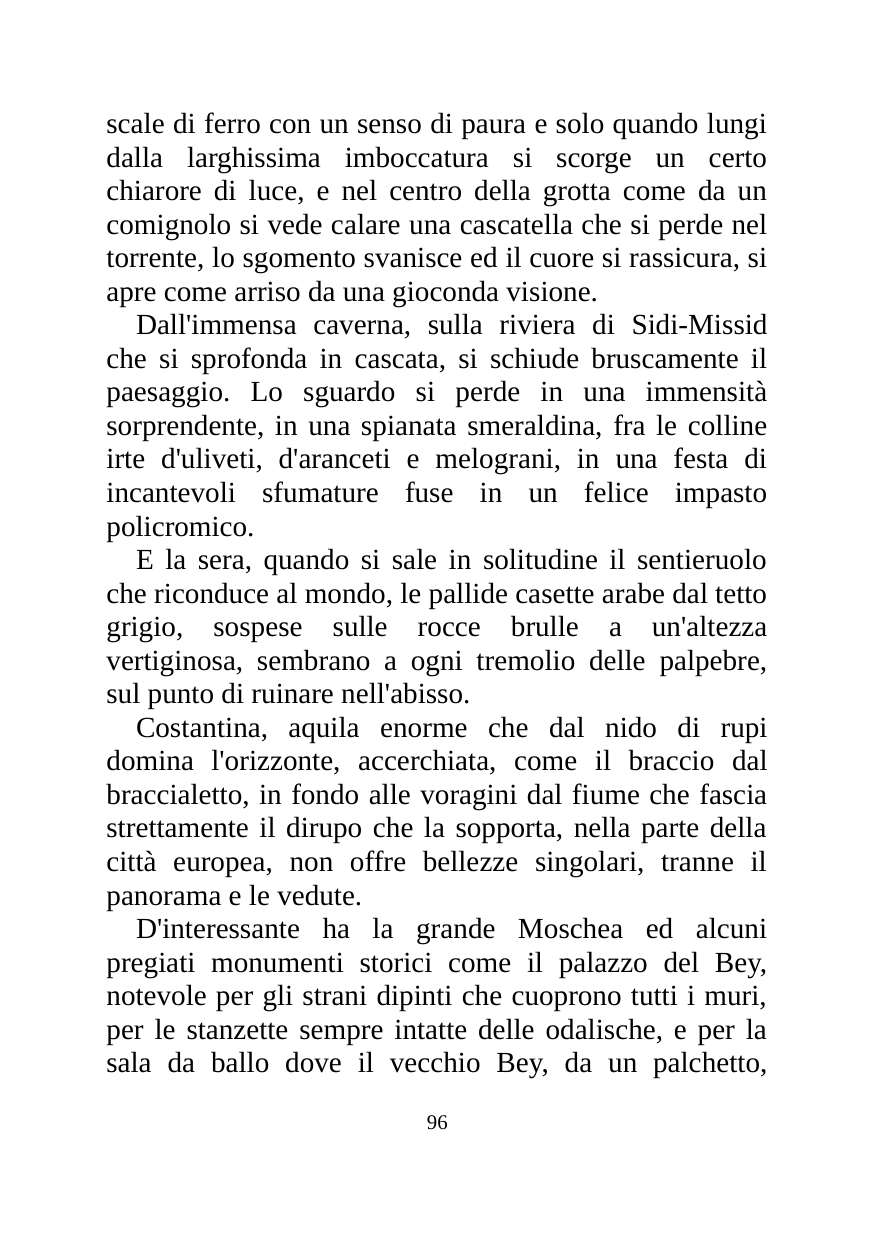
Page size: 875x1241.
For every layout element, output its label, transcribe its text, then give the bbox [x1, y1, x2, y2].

text Costantina, aquila enorme che dal nido di rupi domina l'orizzonte, accerchiata, come il braccio dal braccialetto, in fondo alle voragini dal fiume che fascia strettamente il dirupo che la sopporta, nella parte della città europea, non offre bellezze singolari, tranne il panorama e le vedute. [106, 710, 768, 911]
text D'interessante ha la grande Moschea ed alcuni pregiati monumenti storici come il palazzo del Bey, notevole per gli strani dipinti che cuoprono tutti i muri, per le stanzette sempre intatte delle odalische, e per la sala da ballo dove il vecchio Bey, da un palchetto, [106, 911, 768, 1079]
text E la sera, quando si sale in solitudine il sentieruolo che riconduce al mondo, le pallide casette arabe dal tetto grigio, sospese sulle rocce brulle a un'altezza vertiginosa, sembrano a ogni tremolio delle palpebre, sul punto di ruinare nell'abisso. [106, 542, 768, 710]
text scale di ferro con un senso di paura e solo quando lungi dalla larghissima imboccatura si scorge un certo chiarore di luce, e nel centro della grotta come da un comignolo si vede calare una cascatella che si perde nel torrente, lo sgomento svanisce ed il cuore si rassicura, si apre come arriso da una gioconda visione. [106, 106, 768, 307]
text Dall'immensa caverna, sulla riviera di Sidi-Missid che si sprofonda in cascata, si schiude bruscamente il paesaggio. Lo sguardo si perde in una immensità sorprendente, in una spianata smeraldina, fra le colline irte d'uliveti, d'aranceti e melograni, in una festa di incantevoli sfumature fuse in un felice impasto policromico. [106, 307, 768, 542]
